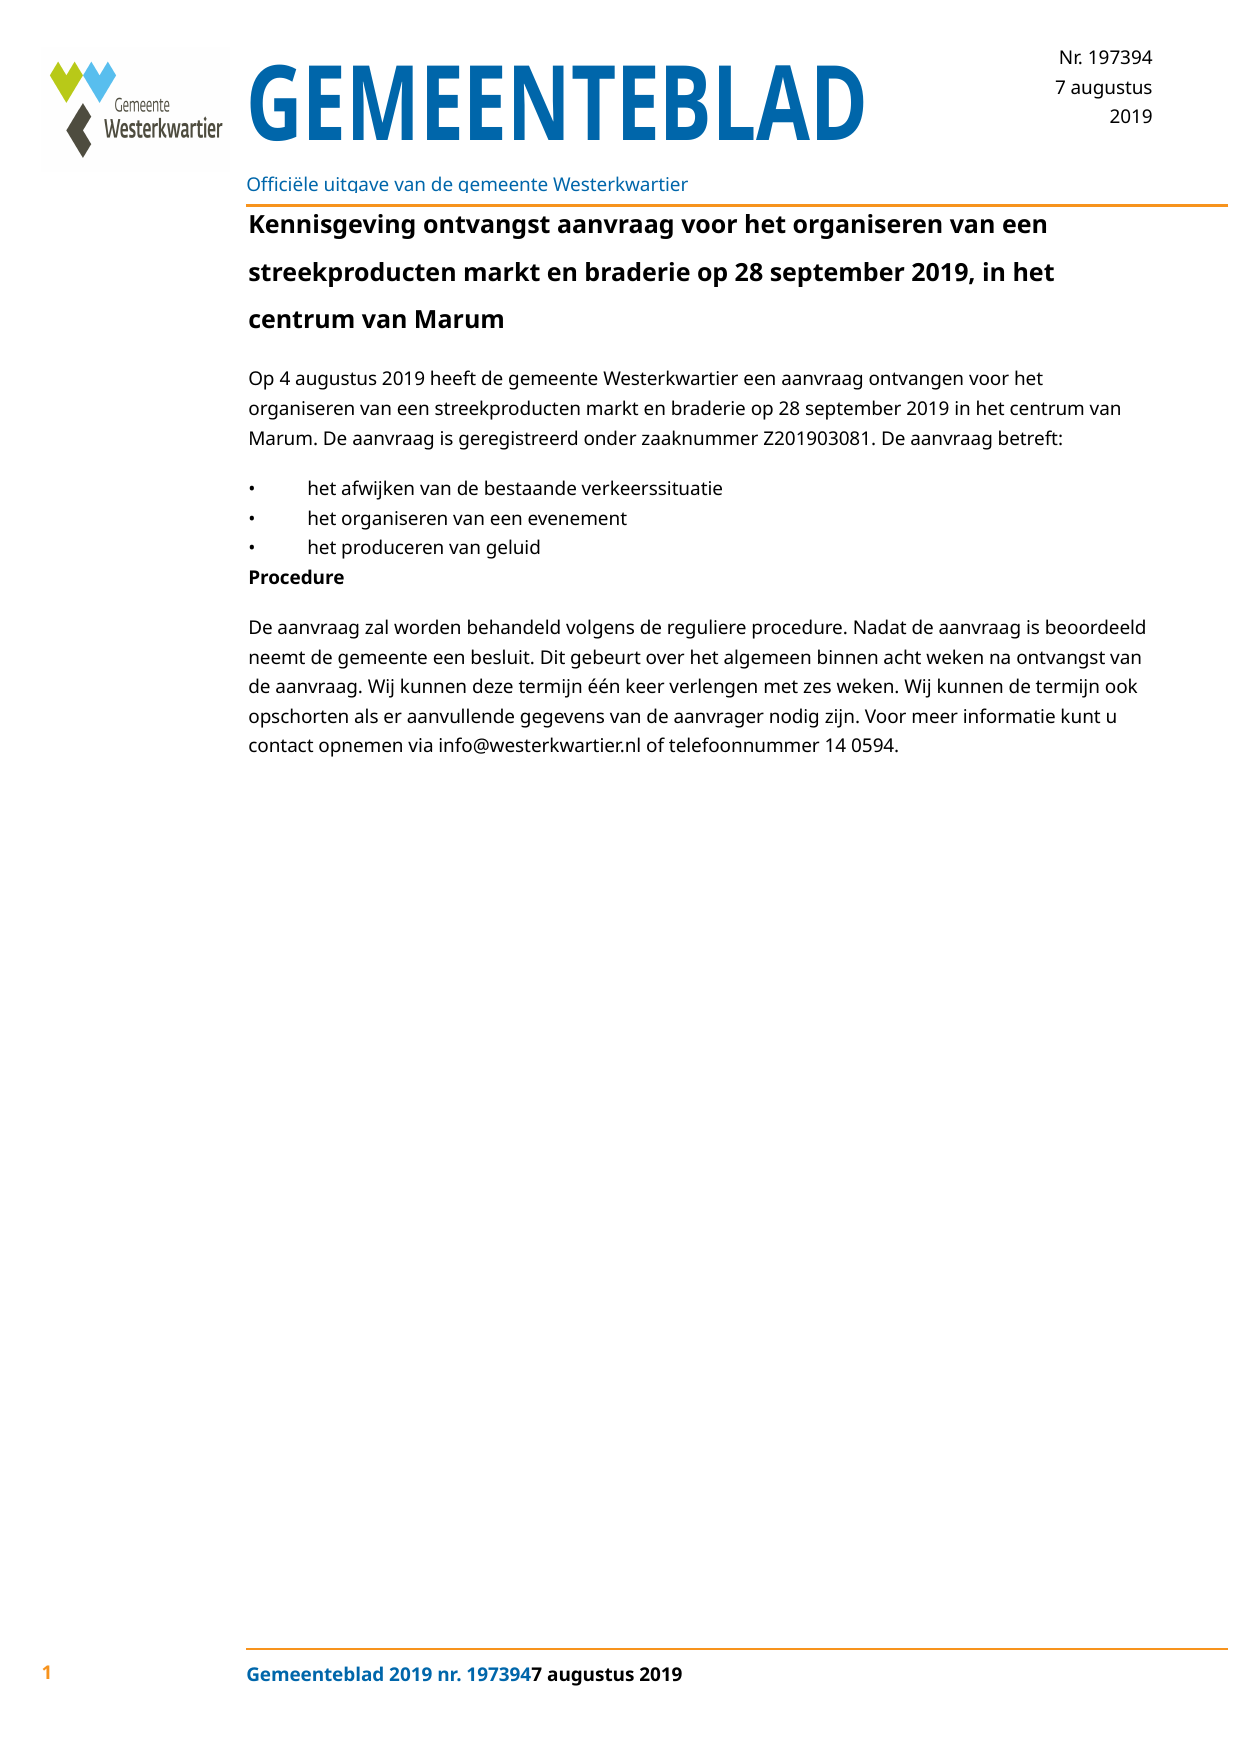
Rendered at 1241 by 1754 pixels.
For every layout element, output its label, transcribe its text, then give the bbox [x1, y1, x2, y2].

text Kennisgeving ontvangst aanvraag voor het organiseren van een streekproducten markt en braderie op 28 september 2019, in het centrum van Marum [248, 207, 1152, 336]
list het afwijken van de bestaande verkeerssituatie [248, 475, 1152, 501]
picture [41, 47, 231, 172]
text Procedure [248, 564, 1152, 589]
text Op 4 augustus 2019 heeft de gemeente Westerkwartier een aanvraag ontvangen voor het organiseren van een streekproducten markt en braderie op 28 september 2019 in het centrum van Marum. De aanvraag is geregistreerd onder zaaknummer Z201903081. De aanvraag betreft: [248, 366, 1152, 450]
list het produceren van geluid [248, 534, 1152, 560]
text De aanvraag zal worden behandeld volgens de reguliere procedure. Nadat de aanvraag is beoordeeld neemt de gemeente een besluit. Dit gebeurt over het algemeen binnen acht weken na ontvangst van de aanvraag. Wij kunnen deze termijn één keer verlengen met zes weken. Wij kunnen de termijn ook opschorten als er aanvullende gegevens van de aanvrager nodig zijn. Voor meer informatie kunt u contact opnemen via info@westerkwartier.nl of telefoonnummer 14 0594. [248, 614, 1152, 758]
list het organiseren van een evenement [248, 505, 1152, 530]
